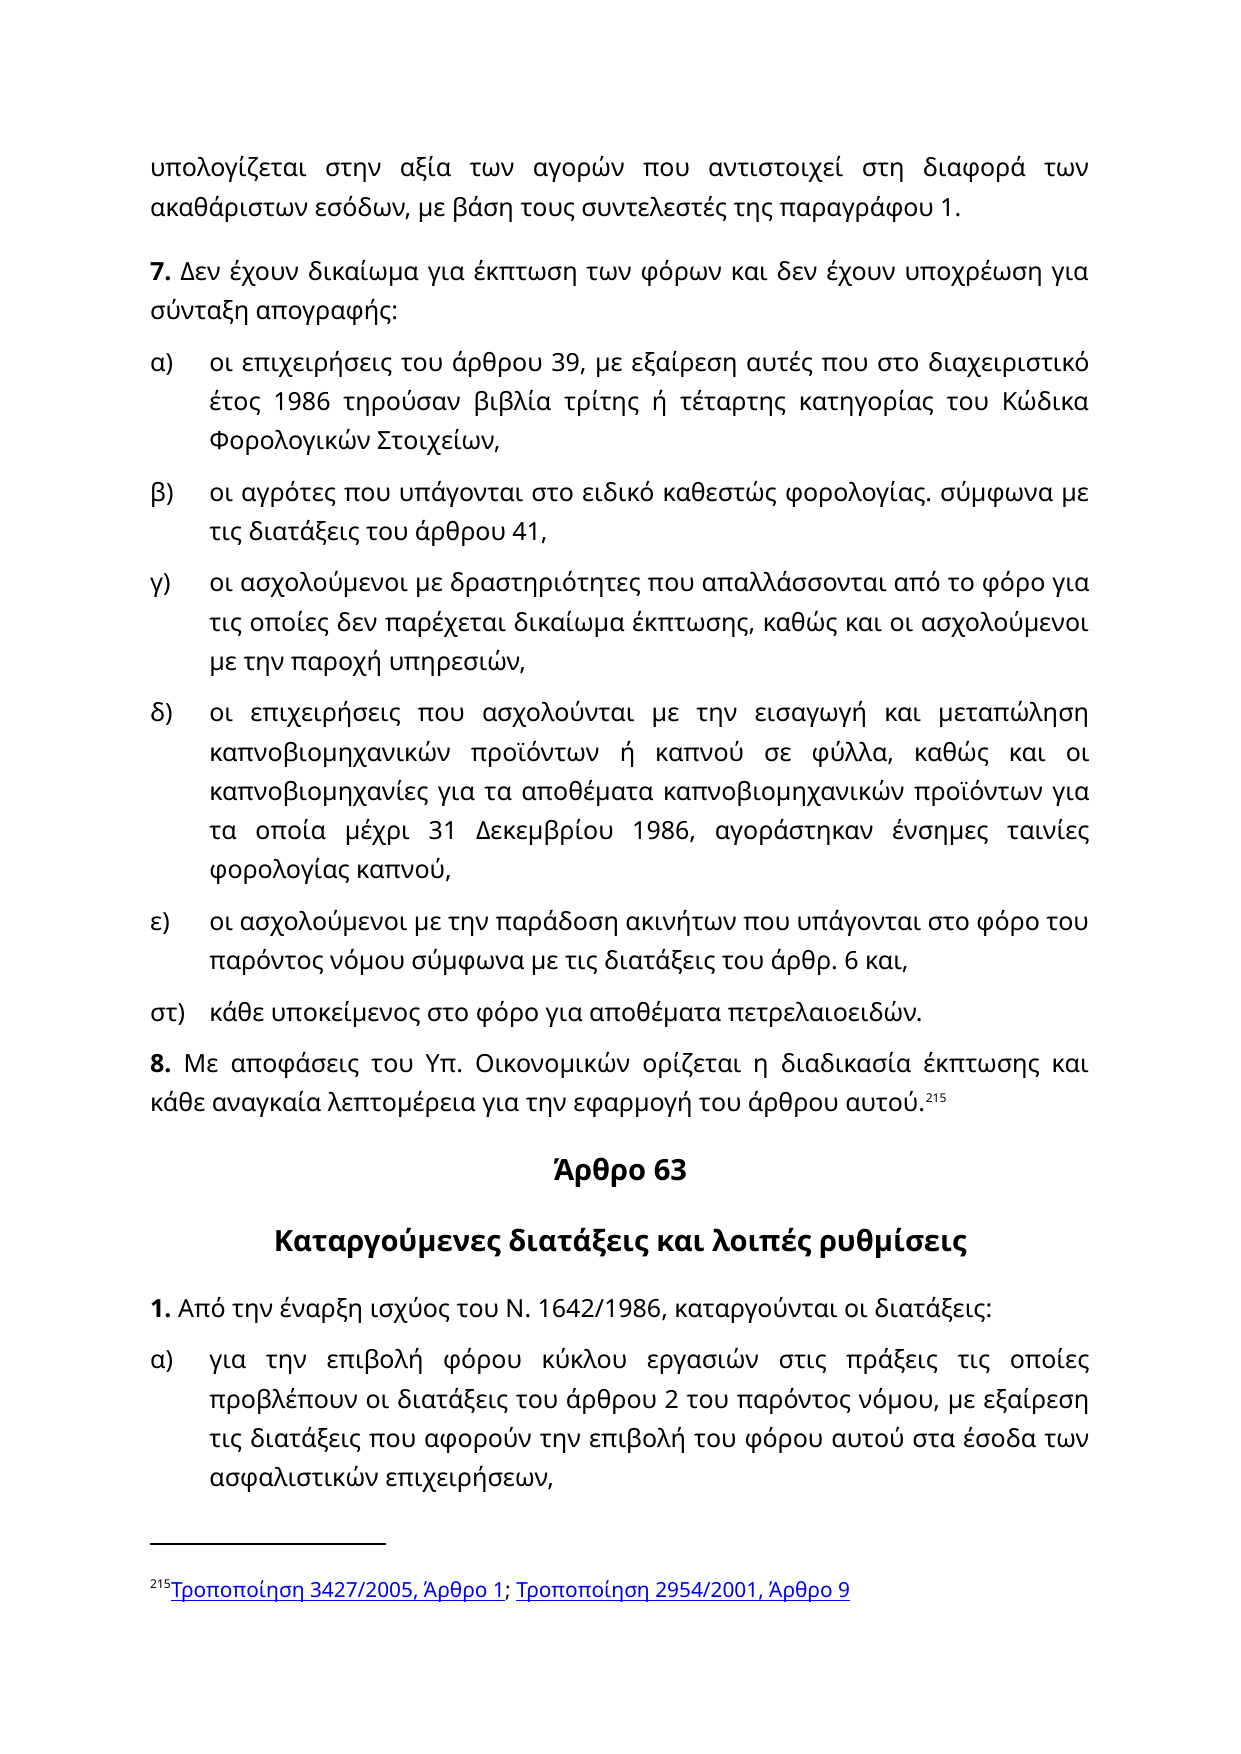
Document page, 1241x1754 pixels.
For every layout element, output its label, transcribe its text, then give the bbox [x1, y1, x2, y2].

list α) για την επιβολή φόρου κύκλου εργασιών στις πράξεις τις οποίες προβλέπουν οι διατάξεις του άρθρου 2 του παρόντος νόμου, με εξαίρεση τις διατάξεις που αφορούν την επιβολή του φόρου αυτού στα έσοδα των ασφαλιστικών επιχειρήσεων, [150, 1342, 1090, 1494]
list στ) κάθε υποκείμενος στο φόρο για αποθέματα πετρελαιοειδών. [150, 994, 1090, 1028]
list γ) οι ασχολούμενοι με δραστηριότητες που απαλλάσσονται από το φόρο για τις οποίες δεν παρέχεται δικαίωμα έκπτωσης, καθώς και οι ασχολούμενοι με την παροχή υπηρεσιών, [150, 565, 1090, 677]
subtitle Καταργούμενες διατάξεις και λοιπές ρυθμίσεις [150, 1220, 1090, 1259]
text υπολογίζεται στην αξία των αγορών που αντιστοιχεί στη διαφορά των ακαθάριστων εσόδων, με βάση τους συντελεστές της παραγράφου 1. [150, 150, 1090, 223]
text 7. Δεν έχουν δικαίωμα για έκπτωση των φόρων και δεν έχουν υποχρέωση για σύνταξη απογραφής: [150, 253, 1090, 327]
list δ) οι επιχειρήσεις που ασχολούνται με την εισαγωγή και μεταπώληση καπνοβιομηχανικών προϊόντων ή καπνού σε φύλλα, καθώς και οι καπνοβιομηχανίες για τα αποθέματα καπνοβιομηχανικών προϊόντων για τα οποία μέχρι 31 Δεκεμβρίου 1986, αγοράστηκαν ένσημες ταινίες φορολογίας καπνού, [150, 695, 1090, 886]
text 1. Από την έναρξη ισχύος του Ν. 1642/1986, καταργούνται οι διατάξεις: [150, 1290, 1090, 1324]
list ε) οι ασχολούμενοι με την παράδοση ακινήτων που υπάγονται στο φόρο του παρόντος νόμου σύμφωνα με τις διατάξεις του άρθρ. 6 και, [150, 903, 1090, 977]
list α) οι επιχειρήσεις του άρθρου 39, με εξαίρεση αυτές που στο διαχειριστικό έτος 1986 τηρούσαν βιβλία τρίτης ή τέταρτης κατηγορίας του Κώδικα Φορολογικών Στοιχείων, [150, 344, 1090, 457]
text 8. Με αποφάσεις του Υπ. Οικονομικών ορίζεται η διαδικασία έκπτωσης και κάθε αναγκαία λεπτομέρεια για την εφαρμογή του άρθρου αυτού. [150, 1046, 1090, 1119]
text Τροποποίηση 3427/2005, Άρθρο 1; Τροποποίηση 2954/2001, Άρθρο 9 [150, 1576, 1090, 1604]
subtitle Άρθρο 63 [150, 1149, 1090, 1189]
list β) οι αγρότες που υπάγονται στο ειδικό καθεστώς φορολογίας. σύμφωνα με τις διατάξεις του άρθρου 41, [150, 474, 1090, 547]
